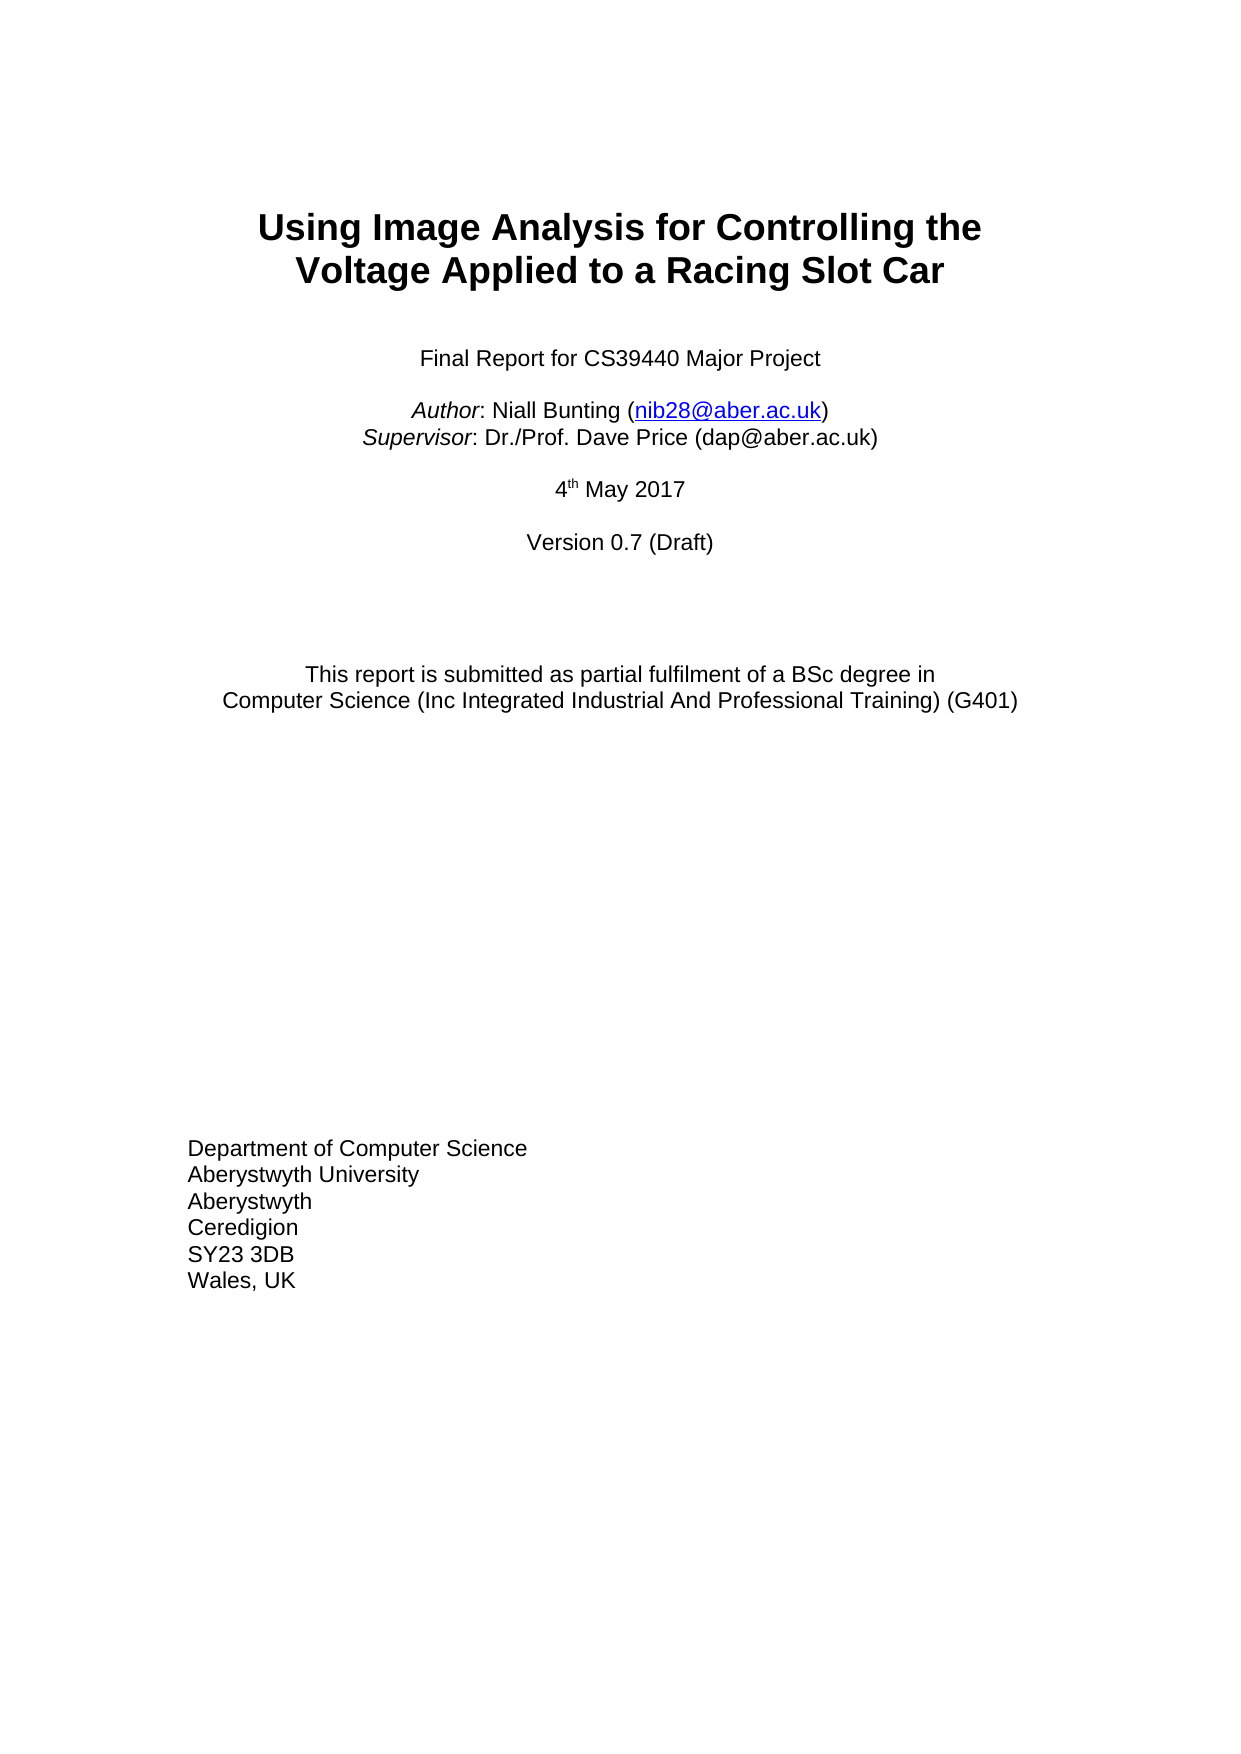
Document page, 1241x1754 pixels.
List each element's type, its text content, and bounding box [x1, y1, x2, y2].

text Aberystwyth [187, 1188, 1053, 1214]
text Final Report for CS39440 Major Project [187, 344, 1053, 371]
text Author: Niall Bunting (nib28@aber.ac.uk) [187, 397, 1053, 423]
text Aberystwyth University [187, 1161, 1053, 1188]
text Wales, UK [187, 1267, 1053, 1293]
text Ceredigion [187, 1214, 1053, 1241]
text Supervisor: Dr./Prof. Dave Price (dap@aber.ac.uk) [187, 423, 1053, 450]
text This report is submitted as partial fulfilment of a BSc degree in Computer Science (Inc Integrated Industrial And Professional Training) (G401) [187, 661, 1053, 713]
text Department of Computer Science [187, 1135, 1053, 1161]
text Version 0.7 (Draft) [187, 529, 1053, 555]
text SY23 3DB [187, 1241, 1053, 1267]
text Using Image Analysis for Controlling the Voltage Applied to a Racing Slot Car [187, 206, 1053, 292]
text 4th May 2017 [187, 476, 1053, 503]
